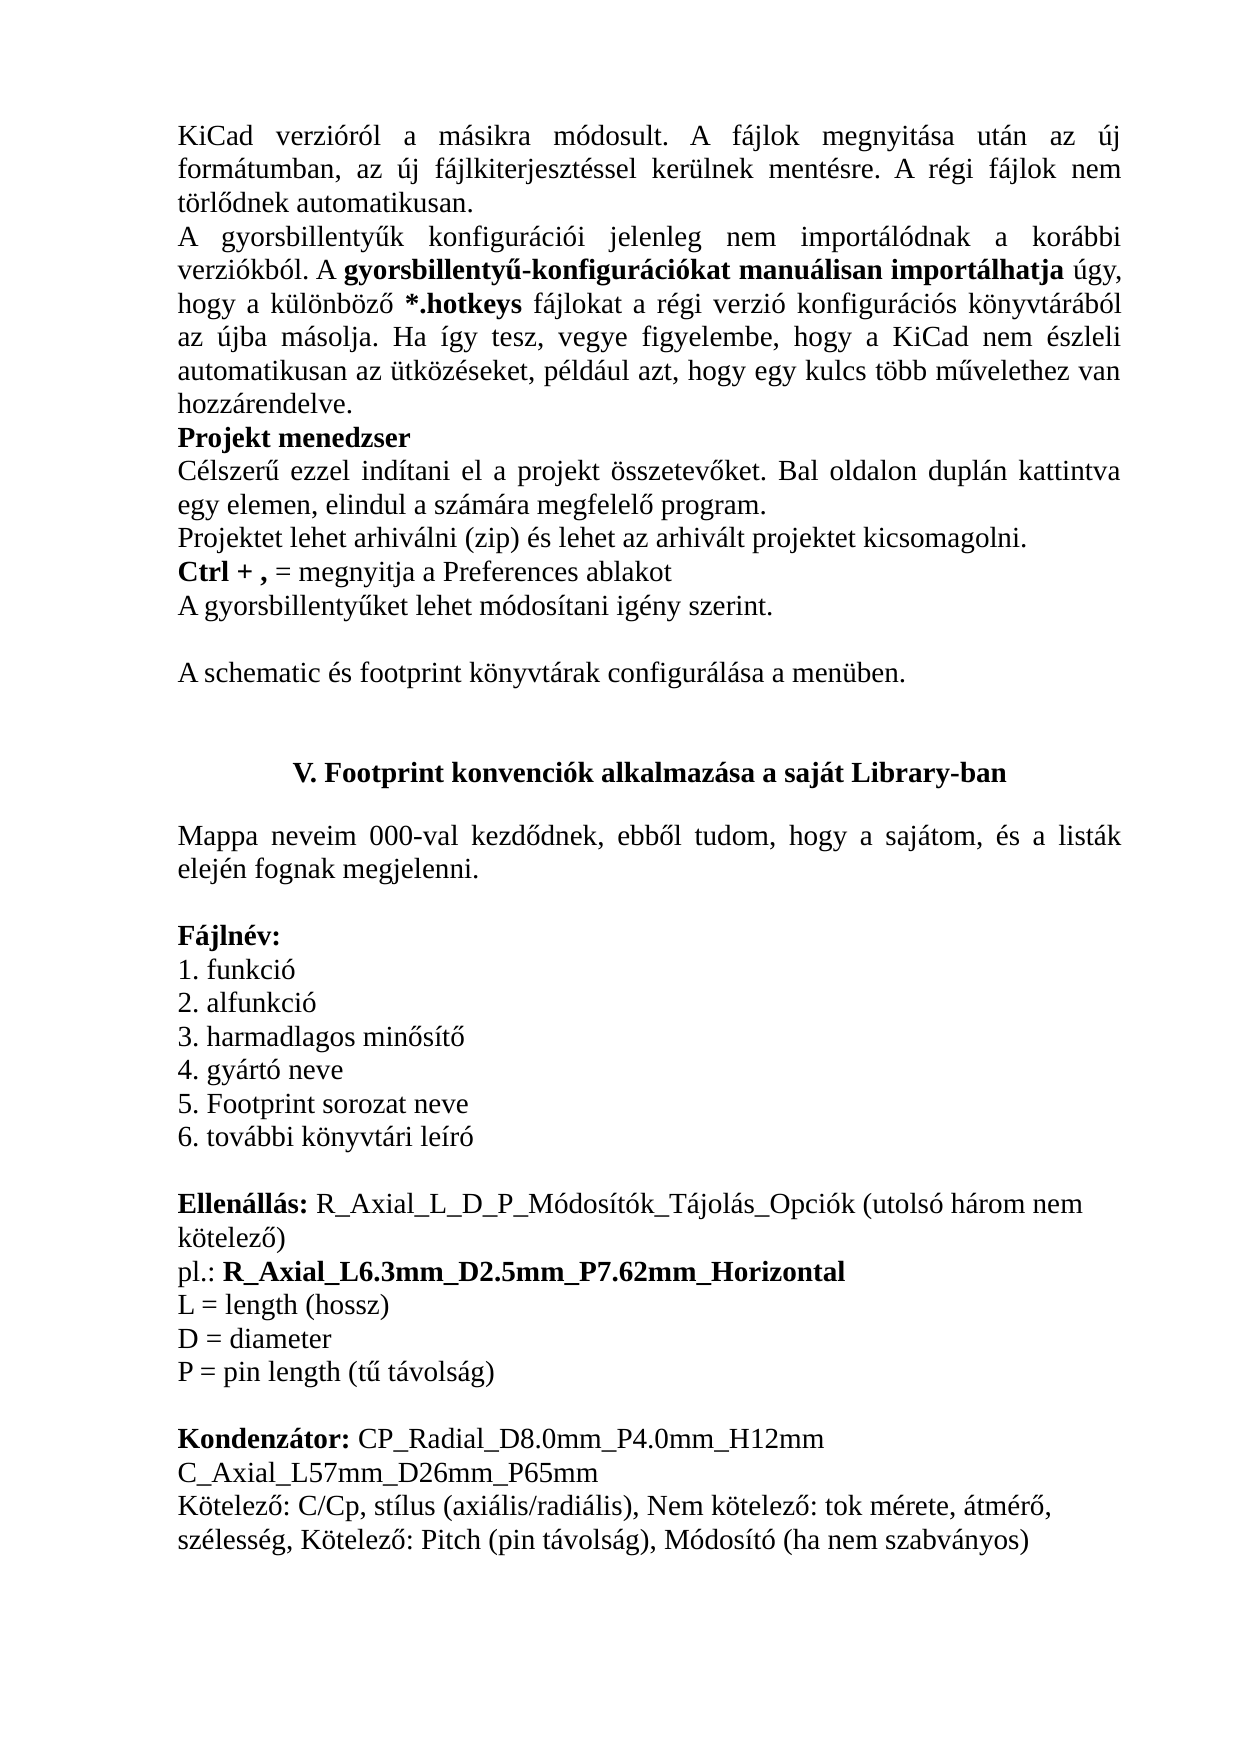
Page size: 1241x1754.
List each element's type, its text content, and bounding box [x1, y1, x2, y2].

text Kötelező: C/Cp, stílus (axiális/radiális), Nem kötelező: tok mérete, átmérő, szélesség, Kötelező: Pitch (pin távolság), Módosító (ha nem szabványos) [177, 1488, 1122, 1556]
text P = pin length (tű távolság) [177, 1354, 1122, 1388]
text 1. funkció [177, 952, 1122, 985]
text 5. Footprint sorozat neve [177, 1086, 1122, 1119]
text 4. gyártó neve [177, 1052, 1122, 1086]
text V. Footprint konvenciók alkalmazása a saját Library-ban [177, 755, 1122, 789]
text Mappa neveim 000-val kezdődnek, ebből tudom, hogy a sajátom, és a listák elején fognak megjelenni. [177, 818, 1122, 885]
text Projekt menedzser [177, 420, 1122, 453]
text D = diameter [177, 1321, 1122, 1354]
text Ellenállás: R_Axial_L_D_P_Módosítók_Tájolás_Opciók (utolsó három nem kötelező) [177, 1187, 1122, 1254]
text Kondenzátor: CP_Radial_D8.0mm_P4.0mm_H12mm [177, 1421, 1122, 1455]
text KiCad verzióról a másikra módosult. A fájlok megnyitása után az új formátumban, az új fájlkiterjesztéssel kerülnek mentésre. A régi fájlok nem törlődnek automatikusan. [177, 118, 1122, 219]
text A schematic és footprint könyvtárak configurálása a menüben. [177, 655, 1122, 688]
text Projektet lehet arhiválni (zip) és lehet az arhivált projektet kicsomagolni. [177, 521, 1122, 554]
text pl.: R_Axial_L6.3mm_D2.5mm_P7.62mm_Horizontal [177, 1254, 1122, 1287]
text A gyorsbillentyűket lehet módosítani igény szerint. [177, 588, 1122, 621]
text 2. alfunkció [177, 985, 1122, 1019]
text 3. harmadlagos minősítő [177, 1019, 1122, 1052]
text Ctrl + , = megnyitja a Preferences ablakot [177, 554, 1122, 588]
text A gyorsbillentyűk konfigurációi jelenleg nem importálódnak a korábbi verziókból. A gyorsbillentyű-konfigurációkat manuálisan importálhatja úgy, hogy a különböző *.hotkeys fájlokat a régi verzió konfigurációs könyvtárából az újba másolja. Ha így tesz, vegye figyelembe, hogy a KiCad nem észleli automatikusan az ütközéseket, például azt, hogy egy kulcs több művelethez van hozzárendelve. [177, 219, 1122, 420]
text L = length (hossz) [177, 1287, 1122, 1321]
text Célszerű ezzel indítani el a projekt összetevőket. Bal oldalon duplán kattintva egy elemen, elindul a számára megfelelő program. [177, 453, 1122, 521]
text Fájlnév: [177, 918, 1122, 952]
text 6. további könyvtári leíró [177, 1119, 1122, 1153]
text C_Axial_L57mm_D26mm_P65mm [177, 1455, 1122, 1488]
